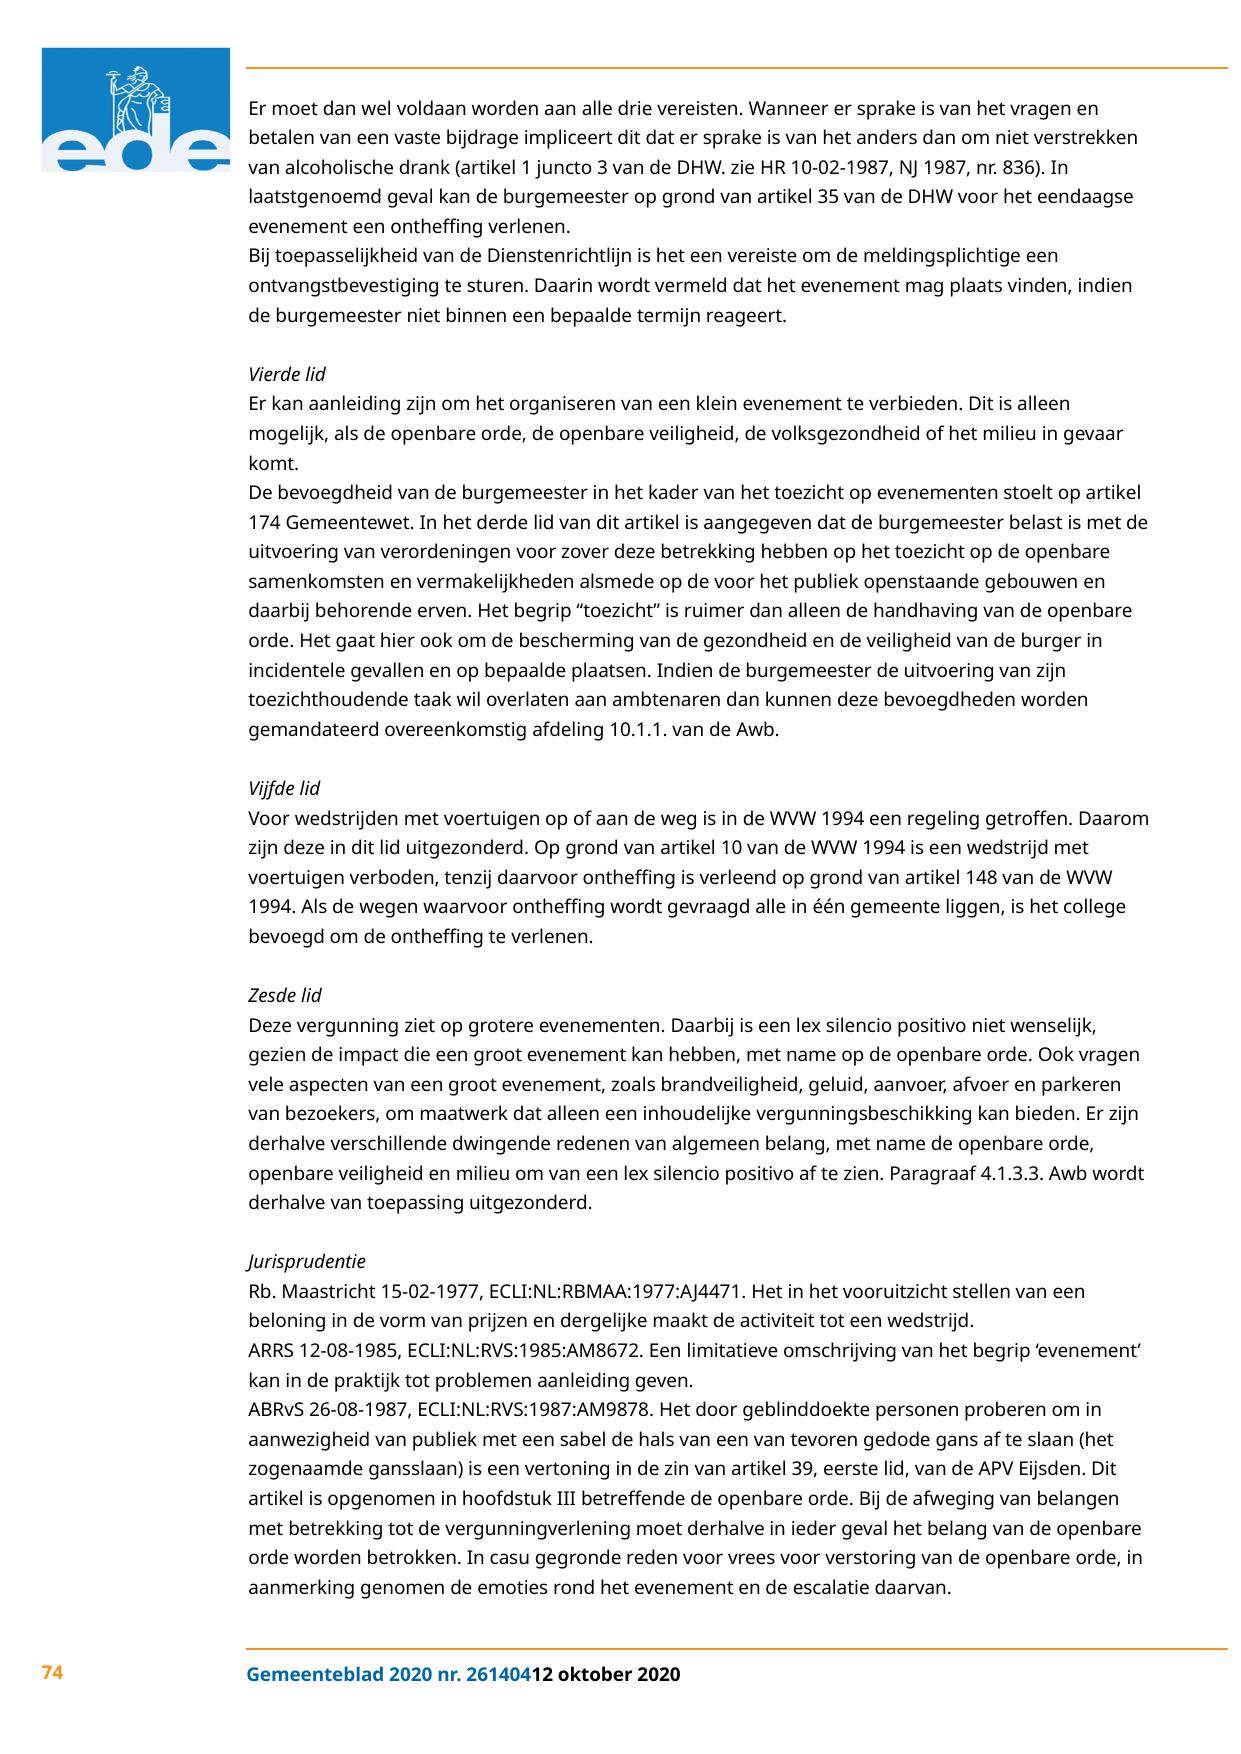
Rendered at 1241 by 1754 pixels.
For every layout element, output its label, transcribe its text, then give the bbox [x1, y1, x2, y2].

text Vierde lid [248, 361, 1152, 387]
text Rb. Maastricht 15-02-1977, ECLI:NL:RBMAA:1977:AJ4471. Het in het vooruitzicht stellen van een beloning in de vorm van prijzen en dergelijke maakt de activiteit tot een wedstrijd. [248, 1278, 1152, 1333]
text Deze vergunning ziet op grotere evenementen. Daarbij is een lex silencio positivo niet wenselijk, gezien de impact die een groot evenement kan hebben, met name op de openbare orde. Ook vragen vele aspecten van een groot evenement, zoals brandveiligheid, geluid, aanvoer, afvoer en parkeren van bezoekers, om maatwerk dat alleen een inhoudelijke vergunningsbeschikking kan bieden. Er zijn derhalve verschillende dwingende redenen van algemeen belang, met name de openbare orde, openbare veiligheid en milieu om van een lex silencio positivo af te zien. Paragraaf 4.1.3.3. Awb wordt derhalve van toepassing uitgezonderd. [248, 1012, 1152, 1215]
text Er moet dan wel voldaan worden aan alle drie vereisten. Wanneer er sprake is van het vragen en betalen van een vaste bijdrage impliceert dit dat er sprake is van het anders dan om niet verstrekken van alcoholische drank (artikel 1 juncto 3 van de DHW. zie HR 10-02-1987, NJ 1987, nr. 836). In laatstgenoemd geval kan de burgemeester op grond van artikel 35 van de DHW voor het eendaagse evenement een ontheffing verlenen. [248, 95, 1152, 239]
text De bevoegdheid van de burgemeester in het kader van het toezicht op evenementen stoelt op artikel 174 Gemeentewet. In het derde lid van dit artikel is aangegeven dat de burgemeester belast is met de uitvoering van verordeningen voor zover deze betrekking hebben op het toezicht op de openbare samenkomsten en vermakelijkheden alsmede op de voor het publiek openstaande gebouwen en daarbij behorende erven. Het begrip “toezicht” is ruimer dan alleen de handhaving van de openbare orde. Het gaat hier ook om de bescherming van de gezondheid en de veiligheid van de burger in incidentele gevallen en op bepaalde plaatsen. Indien de burgemeester de uitvoering van zijn toezichthoudende taak wil overlaten aan ambtenaren dan kunnen deze bevoegdheden worden gemandateerd overeenkomstig afdeling 10.1.1. van de Awb. [248, 479, 1152, 742]
picture [41, 47, 231, 172]
text Bij toepasselijkheid van de Dienstenrichtlijn is het een vereiste om de meldingsplichtige een ontvangstbevestiging te sturen. Daarin wordt vermeld dat het evenement mag plaats vinden, indien de burgemeester niet binnen een bepaalde termijn reageert. [248, 243, 1152, 328]
text ABRvS 26-08-1987, ECLI:NL:RVS:1987:AM9878. Het door geblinddoekte personen proberen om in aanwezigheid van publiek met een sabel de hals van een van tevoren gedode gans af te slaan (het zogenaamde gansslaan) is een vertoning in de zin van artikel 39, eerste lid, van de APV Eijsden. Dit artikel is opgenomen in hoofdstuk III betreffende de openbare orde. Bij de afweging van belangen met betrekking tot de vergunningverlening moet derhalve in ieder geval het belang van de openbare orde worden betrokken. In casu gegronde reden voor vrees voor verstoring van de openbare orde, in aanmerking genomen de emoties rond het evenement en de escalatie daarvan. [248, 1396, 1152, 1600]
text ARRS 12-08-1985, ECLI:NL:RVS:1985:AM8672. Een limitatieve omschrijving van het begrip ‘evenement’ kan in de praktijk tot problemen aanleiding geven. [248, 1337, 1152, 1393]
text Jurisprudentie [248, 1248, 1152, 1274]
text Er kan aanleiding zijn om het organiseren van een klein evenement te verbieden. Dit is alleen mogelijk, als de openbare orde, de openbare veiligheid, de volksgezondheid of het milieu in gevaar komt. [248, 391, 1152, 476]
text Voor wedstrijden met voertuigen op of aan de weg is in de WVW 1994 een regeling getroffen. Daarom zijn deze in dit lid uitgezonderd. Op grond van artikel 10 van de WVW 1994 is een wedstrijd met voertuigen verboden, tenzij daarvoor ontheffing is verleend op grond van artikel 148 van de WVW 1994. Als de wegen waarvoor ontheffing wordt gevraagd alle in één gemeente liggen, is het college bevoegd om de ontheffing te verlenen. [248, 805, 1152, 949]
text Vijfde lid [248, 775, 1152, 801]
text Zesde lid [248, 982, 1152, 1008]
